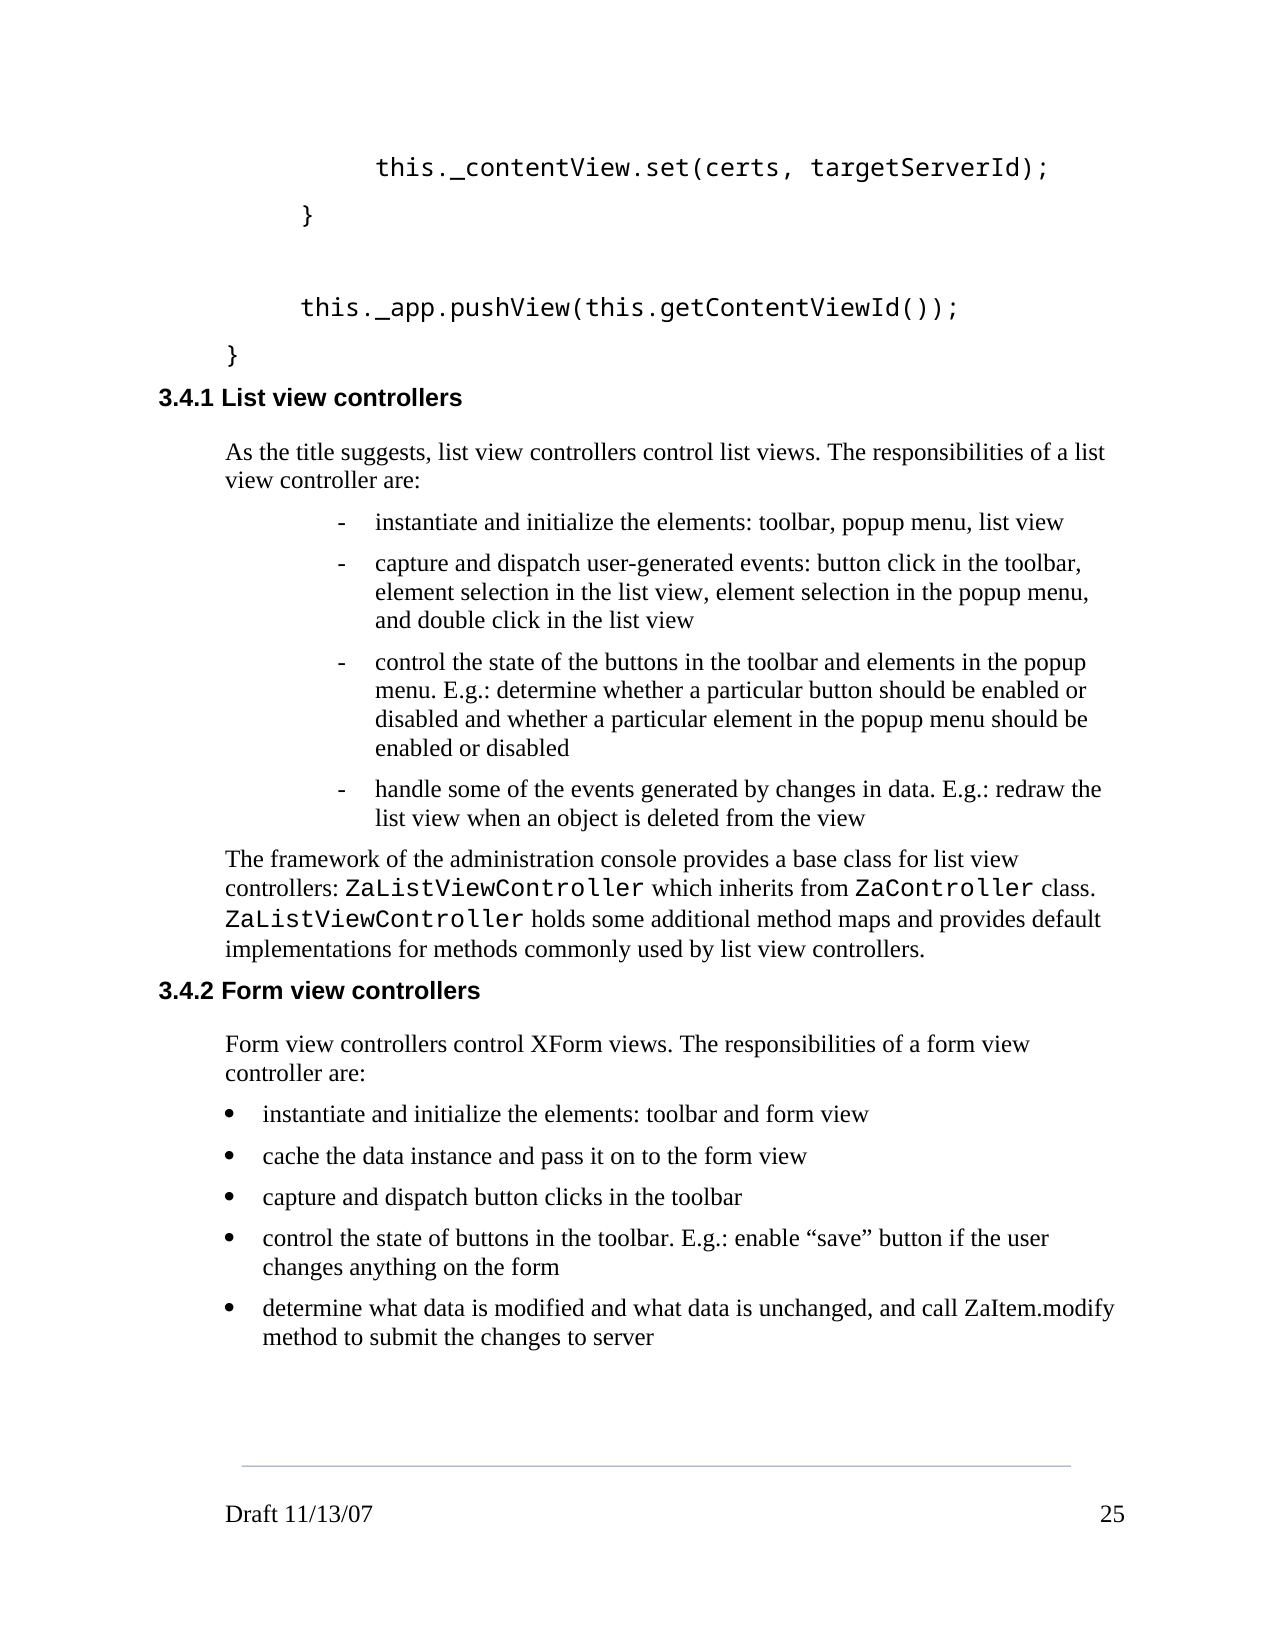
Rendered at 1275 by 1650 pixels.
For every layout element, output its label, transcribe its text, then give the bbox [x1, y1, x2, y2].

subtitle List view controllers [151, 383, 1125, 412]
text Form view controllers control XForm views. The responsibilities of a form view controller are: [225, 1029, 1125, 1087]
list control the state of the buttons in the toolbar and elements in the popup menu. E.g.: determine whether a particular button should be enabled or disabled and whether a particular element in the popup menu should be enabled or disabled [337, 647, 1125, 762]
list instantiate and initialize the elements: toolbar, popup menu, list view [337, 507, 1125, 535]
list instantiate and initialize the elements: toolbar and form view [225, 1099, 1125, 1128]
list cache the data instance and pass it on to the form view [225, 1141, 1125, 1169]
subtitle Form view controllers [151, 976, 1125, 1004]
list handle some of the events generated by changes in data. E.g.: redraw the list view when an object is deleted from the view [337, 774, 1125, 832]
text this._app.pushView(this.getContentViewId()); [225, 290, 1125, 324]
text this._contentView.set(certs, targetServerId); [225, 150, 1125, 184]
list control the state of buttons in the toolbar. E.g.: enable “save” button if the user changes anything on the form [225, 1223, 1125, 1281]
list capture and dispatch button clicks in the toolbar [225, 1182, 1125, 1211]
text As the title suggests, list view controllers control list views. The responsibilities of a list view controller are: [225, 437, 1125, 494]
list capture and dispatch user-generated events: button click in the toolbar, element selection in the list view, element selection in the popup menu, and double click in the list view [337, 548, 1125, 634]
text } [225, 197, 1125, 231]
text The framework of the administration console provides a base class for list view controllers: ZaListViewController which inherits from ZaController class. ZaListViewController holds some additional method maps and provides default implementations for methods commonly used by list view controllers. [225, 844, 1125, 963]
list determine what data is modified and what data is unchanged, and call ZaItem.modify method to submit the changes to server [225, 1293, 1125, 1351]
text } [225, 336, 1125, 370]
